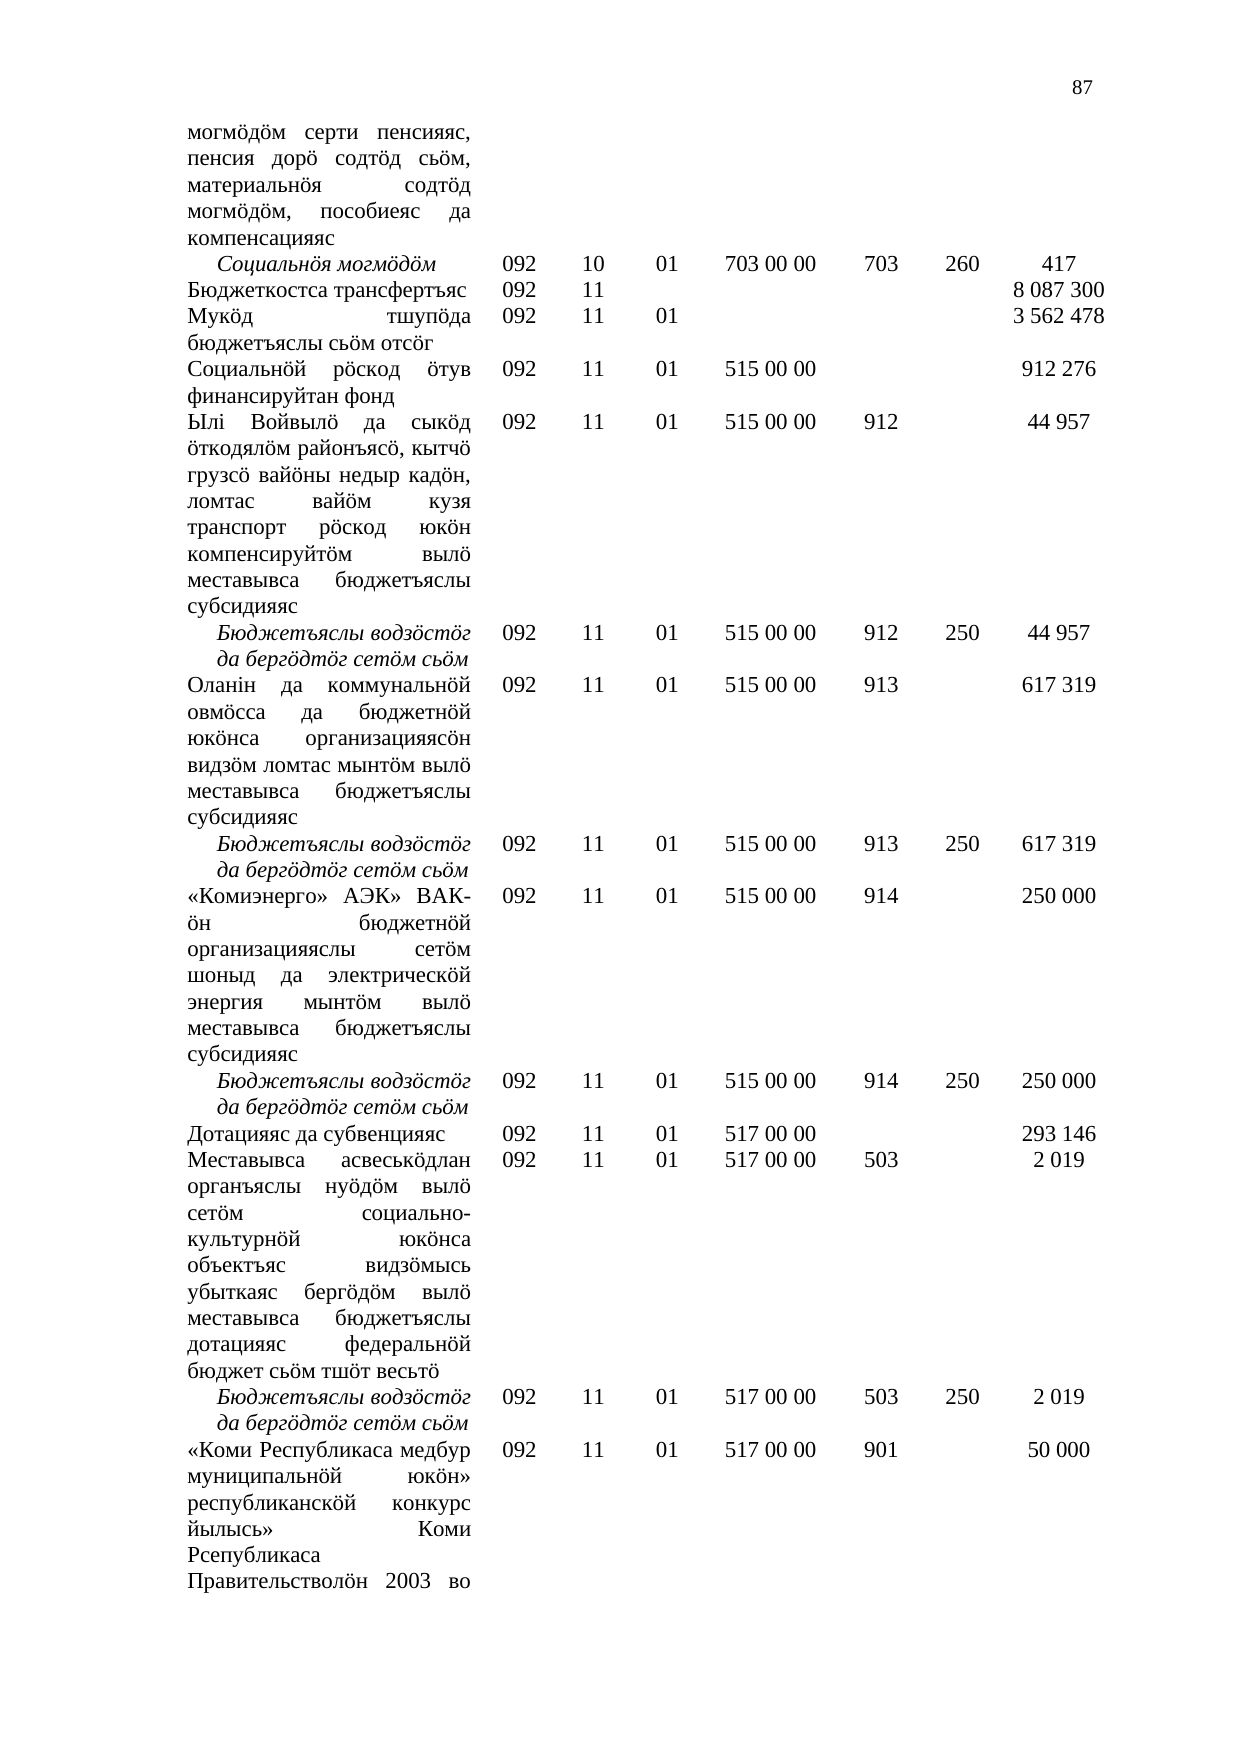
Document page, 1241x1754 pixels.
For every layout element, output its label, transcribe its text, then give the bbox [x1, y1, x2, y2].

table_cell 901 [837, 1436, 925, 1594]
table_cell 617 319 [999, 672, 1118, 830]
table_cell «Комиэнерго» АЭК» ВАК-öн бюджетнöй организацияяслы сетöм шоныд да электрическöй энергия мынтöм вылö меставывса бюджетъяслы субсидияяс [176, 883, 482, 1067]
table_cell 092 [482, 303, 556, 355]
table_cell 01 [630, 883, 704, 1067]
table_cell [925, 883, 999, 1067]
table_cell 11 [556, 1436, 630, 1594]
table_cell 417 [999, 250, 1118, 276]
table_cell 01 [630, 355, 704, 408]
table_cell 092 [482, 355, 556, 408]
table_cell [630, 276, 704, 303]
table_cell 11 [556, 883, 630, 1067]
table_cell 250 000 [999, 883, 1118, 1067]
table_cell 01 [630, 1436, 704, 1594]
table_cell 912 [837, 619, 925, 672]
table_cell [482, 118, 556, 250]
table_cell [925, 303, 999, 355]
table_cell Меставывса асвеськöдлан органъяслы нуöдöм вылö сетöм социально-культурнöй юкöнса объектъяс видзöмысь убыткаяс бергöдöм вылö меставывса бюджетъяслы дотацияяс федеральнöй бюджет сьöм тшöт весьтö [176, 1146, 482, 1383]
table_cell [837, 276, 925, 303]
table_cell 515 00 00 [704, 672, 837, 830]
table_cell Бюджетъяслы водзöстöг да бергöдтöг сетöм сьöм [176, 830, 482, 882]
table_cell 517 00 00 [704, 1383, 837, 1436]
table_cell Социальнöй рöскод öтув финансируйтан фонд [176, 355, 482, 408]
table_cell 517 00 00 [704, 1146, 837, 1383]
table_cell 250 [925, 1067, 999, 1119]
table_cell 092 [482, 830, 556, 882]
table_cell Ылi Войвылö да сыкöд öткодялöм районъясö, кытчö грузсö вайöны недыр кадöн, ломтас вайöм кузя транспорт рöскод юкöн компенсируйтöм вылö меставывса бюджетъяслы субсидияяс [176, 408, 482, 619]
table_cell Бюджеткостса трансфертъяс [176, 276, 482, 303]
table_cell 01 [630, 1383, 704, 1436]
table_cell 092 [482, 1146, 556, 1383]
table_cell 515 00 00 [704, 619, 837, 672]
table_cell 517 00 00 [704, 1120, 837, 1146]
table_cell 617 319 [999, 830, 1118, 882]
table_cell 01 [630, 1067, 704, 1119]
table_cell Бюджетъяслы водзöстöг да бергöдтöг сетöм сьöм [176, 619, 482, 672]
table_cell 092 [482, 883, 556, 1067]
table_cell [925, 118, 999, 250]
table_cell 2 019 [999, 1383, 1118, 1436]
table_cell 092 [482, 619, 556, 672]
table_cell 3 562 478 [999, 303, 1118, 355]
table_cell 01 [630, 619, 704, 672]
table_cell 092 [482, 276, 556, 303]
table_cell 11 [556, 672, 630, 830]
table_cell 503 [837, 1383, 925, 1436]
table_cell [837, 355, 925, 408]
table_cell 293 146 [999, 1120, 1118, 1146]
table_cell 44 957 [999, 408, 1118, 619]
table_cell 01 [630, 303, 704, 355]
table_cell 503 [837, 1146, 925, 1383]
table_cell [704, 276, 837, 303]
table_cell 11 [556, 619, 630, 672]
table_cell 01 [630, 672, 704, 830]
table_cell [925, 355, 999, 408]
table_cell могмöдöм серти пенсияяс, пенсия дорö содтöд сьöм, материальнöя содтöд могмöдöм, пособиеяс да компенсацияяс [176, 118, 482, 250]
table_cell 11 [556, 355, 630, 408]
table_cell [704, 118, 837, 250]
table_cell [837, 1120, 925, 1146]
table_cell 092 [482, 1383, 556, 1436]
table_cell 50 000 [999, 1436, 1118, 1594]
table_cell 914 [837, 1067, 925, 1119]
table_cell 092 [482, 1436, 556, 1594]
table_cell [999, 118, 1118, 250]
table_cell [925, 672, 999, 830]
table_cell 092 [482, 1067, 556, 1119]
table_cell 517 00 00 [704, 1436, 837, 1594]
table_cell [630, 118, 704, 250]
table_cell 8 087 300 [999, 276, 1118, 303]
table_cell [925, 1146, 999, 1383]
table_cell 250 [925, 830, 999, 882]
table_cell [925, 1436, 999, 1594]
table_cell 01 [630, 408, 704, 619]
table_cell Дотацияяс да субвенцияяс [176, 1120, 482, 1146]
table_cell 092 [482, 250, 556, 276]
table_cell 914 [837, 883, 925, 1067]
table_cell 912 276 [999, 355, 1118, 408]
table_cell «Коми Республикаса медбур муниципальнöй юкöн» республиканскöй конкурс йылысь» Коми Рсепубликаса Правительстволöн 2003 во [176, 1436, 482, 1594]
table_cell 515 00 00 [704, 408, 837, 619]
table_cell 250 [925, 1383, 999, 1436]
table_cell 11 [556, 1067, 630, 1119]
table_cell [925, 1120, 999, 1146]
table_cell 912 [837, 408, 925, 619]
table_cell 703 00 00 [704, 250, 837, 276]
table_cell [837, 303, 925, 355]
table_cell 01 [630, 1120, 704, 1146]
table_cell Бюджетъяслы водзöстöг да бергöдтöг сетöм сьöм [176, 1383, 482, 1436]
table_cell 260 [925, 250, 999, 276]
table_cell 11 [556, 1383, 630, 1436]
table_cell 250 000 [999, 1067, 1118, 1119]
table_cell 11 [556, 1120, 630, 1146]
table_cell [704, 303, 837, 355]
table_cell 01 [630, 250, 704, 276]
table_cell 11 [556, 408, 630, 619]
table_cell 092 [482, 672, 556, 830]
table_cell Бюджетъяслы водзöстöг да бергöдтöг сетöм сьöм [176, 1067, 482, 1119]
table_cell Мукöд тшупöда бюджетъяслы сьöм отсöг [176, 303, 482, 355]
table_cell 01 [630, 830, 704, 882]
table_cell 913 [837, 830, 925, 882]
table_cell 515 00 00 [704, 830, 837, 882]
table_cell [556, 118, 630, 250]
table_cell 01 [630, 1146, 704, 1383]
table_cell 913 [837, 672, 925, 830]
table_cell 10 [556, 250, 630, 276]
table_cell 515 00 00 [704, 883, 837, 1067]
table_cell 11 [556, 303, 630, 355]
table_cell 515 00 00 [704, 355, 837, 408]
table_cell Социальнöя могмöдöм [176, 250, 482, 276]
table_cell [925, 408, 999, 619]
table_cell Оланiн да коммунальнöй овмöсса да бюджетнöй юкöнса организацияясöн видзöм ломтас мынтöм вылö меставывса бюджетъяслы субсидияяс [176, 672, 482, 830]
table_cell 2 019 [999, 1146, 1118, 1383]
table_cell 703 [837, 250, 925, 276]
table_cell 092 [482, 408, 556, 619]
table_cell 44 957 [999, 619, 1118, 672]
table_cell 250 [925, 619, 999, 672]
table_cell [837, 118, 925, 250]
table_cell 092 [482, 1120, 556, 1146]
table_cell 11 [556, 1146, 630, 1383]
table_cell 515 00 00 [704, 1067, 837, 1119]
table_cell [925, 276, 999, 303]
table_cell 11 [556, 276, 630, 303]
table_cell 11 [556, 830, 630, 882]
